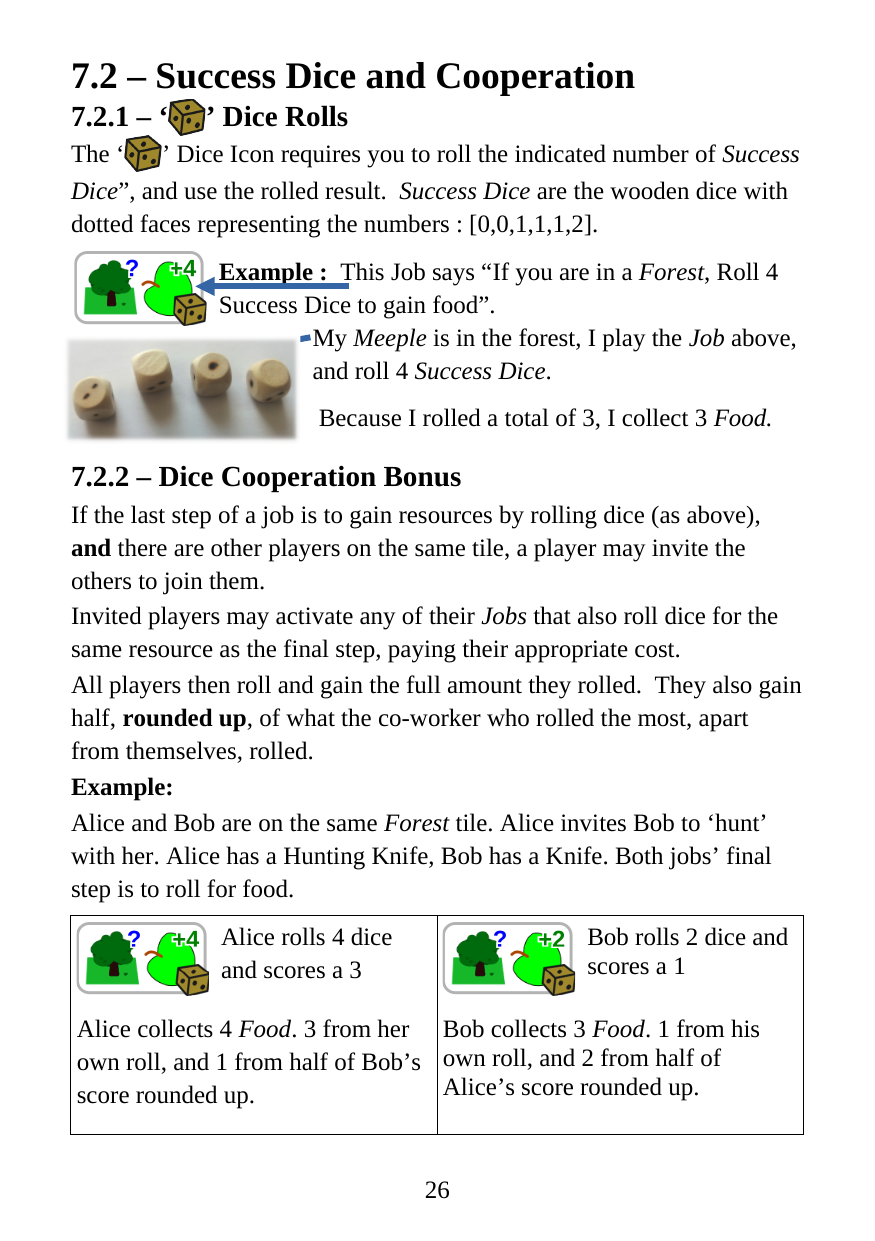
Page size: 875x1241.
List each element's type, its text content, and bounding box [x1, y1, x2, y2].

table_header Bob rolls 2 dice and scores a 1 [438, 916, 803, 1008]
subtitle 7.2 – Success Dice and Cooperation [71, 53, 803, 96]
subtitle 7.2.1 – ‘ [71, 99, 168, 135]
text The ‘’ Dice Icon requires you to roll the indicated number of Success Dice”, and use the rolled result. Success Dice are the wooden dice with dotted faces representing the numbers : [0,0,1,1,1,2]. [71, 136, 803, 238]
text Invited players may activate any of their Jobs that also roll dice for the same resource as the final step, paying their appropriate cost. [71, 601, 803, 663]
table_cell Alice collects 4 Food. 3 from her own roll, and 1 from half of Bob’s score rounded up. [71, 1009, 437, 1134]
table_cell Bob collects 3 Food. 1 from his own roll, and 2 from half of Alice’s score rounded up. [438, 1009, 803, 1134]
subtitle 7.2.2 – Dice Cooperation Bonus [71, 459, 803, 493]
text All players then roll and gain the full amount they rolled. They also gain half, rounded up, of what the co-worker who rolled the most, apart from themselves, rolled. [71, 670, 803, 765]
picture [74, 251, 207, 326]
text Example : This Job says “If you are in a Forest, Roll 4 Success Dice to gain food”. My Meeple is in the forest, I play the Job above, and roll 4 Success Dice. [71, 257, 803, 384]
text If the last step of a job is to gain resources by rolling dice (as above), and there are other players on the same tile, a player may invite the others to join them. [71, 500, 803, 594]
picture [124, 135, 162, 172]
text Alice and Bob are on the same Forest tile. Alice invites Bob to ‘hunt’ with her. Alice has a Hunting Knife, Bob has a Knife. Both jobs’ final step is to roll for food. [71, 808, 803, 902]
picture [76, 922, 209, 996]
table_header Alice rolls 4 dice and scores a 3 [71, 916, 437, 1008]
text Example: [71, 772, 803, 801]
subtitle ’ Dice Rolls [206, 99, 803, 135]
picture [442, 922, 576, 996]
picture [63, 335, 301, 444]
picture [168, 99, 206, 136]
text Because I rolled a total of 3, I collect 3 Food. [301, 403, 803, 432]
